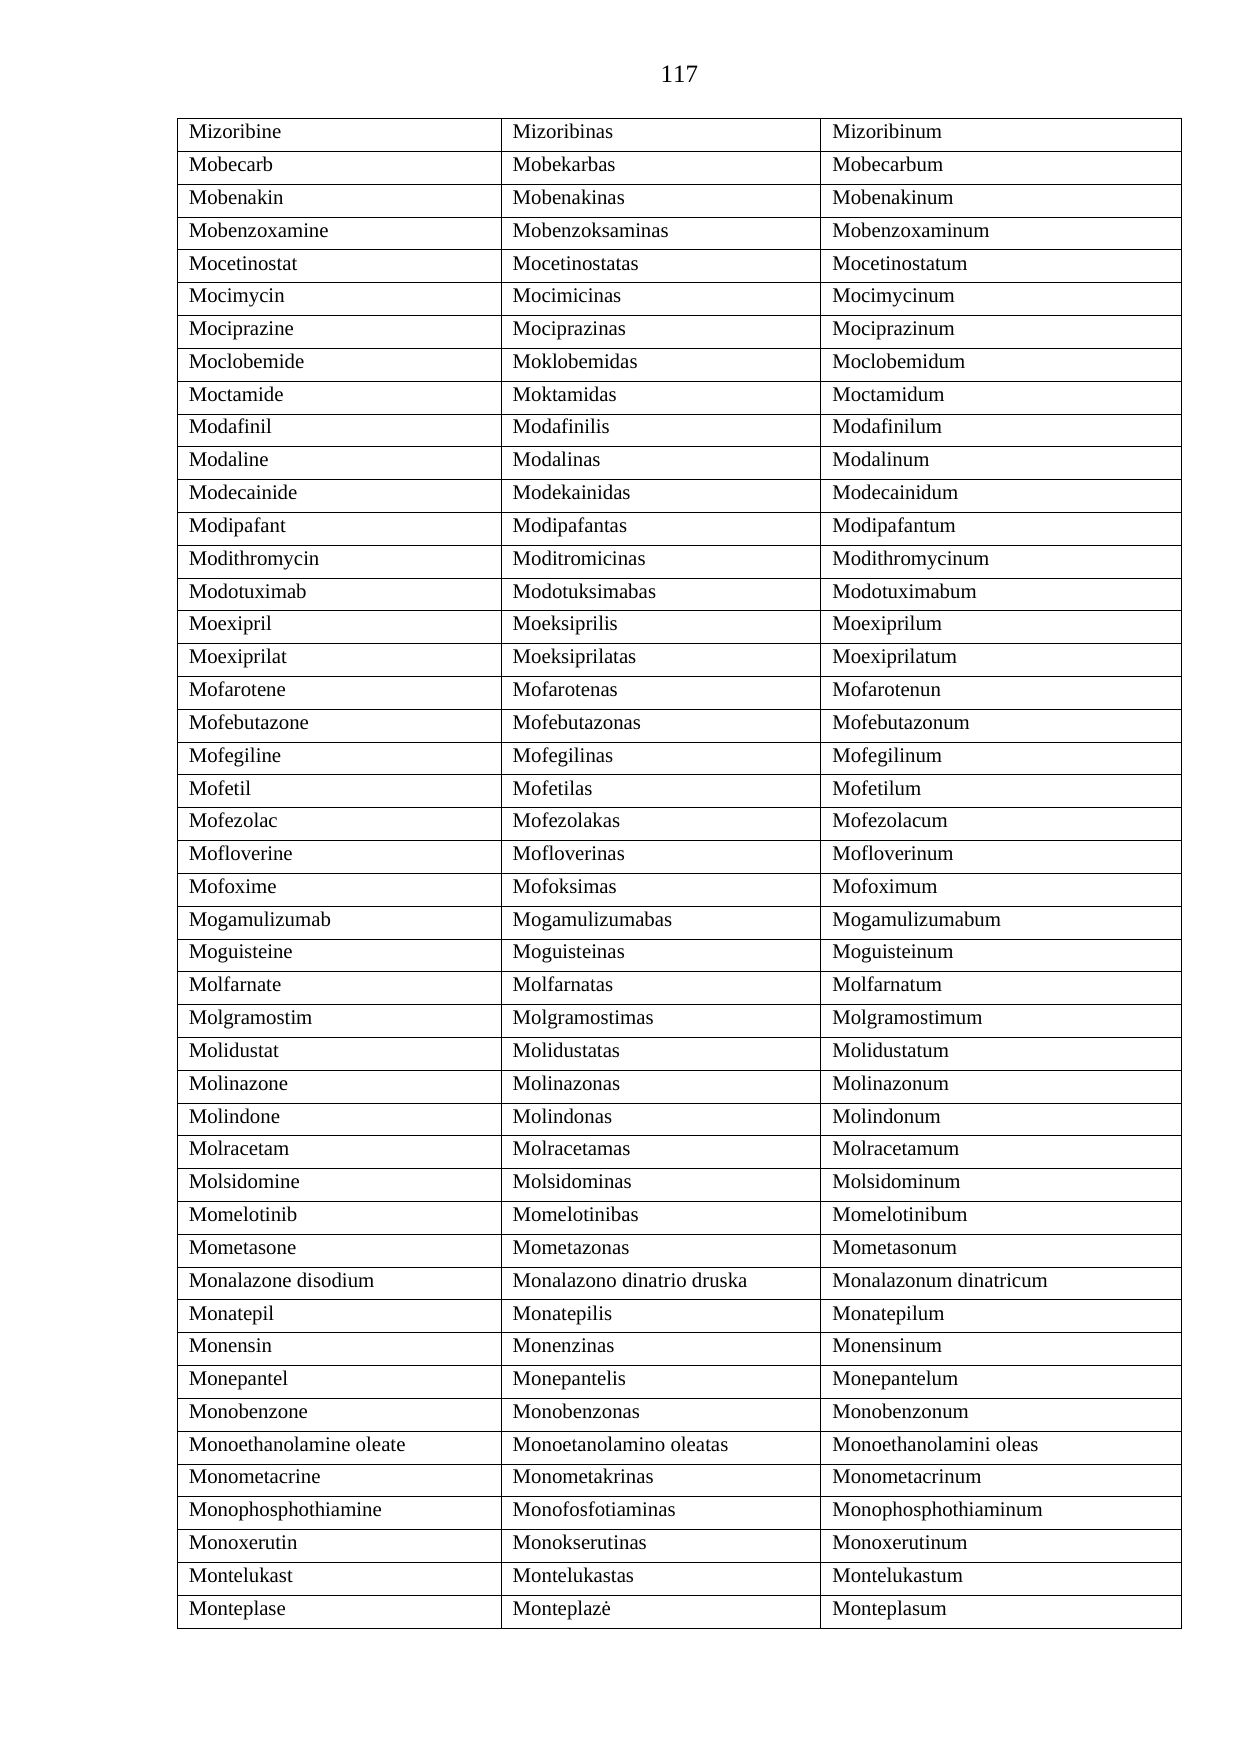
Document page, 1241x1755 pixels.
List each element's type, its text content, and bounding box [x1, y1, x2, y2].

table_cell Mobecarb [178, 152, 501, 184]
table_cell Monalazone disodium [178, 1268, 501, 1299]
table_cell Mocimycinum [821, 283, 1181, 315]
table_cell Mocetinostatas [502, 250, 820, 282]
table_cell Modotuximab [178, 579, 501, 610]
table_cell Monofosfotiaminas [502, 1497, 820, 1529]
table_cell Mizoribinum [821, 119, 1181, 151]
table_cell Mofloverinas [502, 841, 820, 873]
table_cell Mobenzoxaminum [821, 218, 1181, 249]
table_cell Moctamidum [821, 382, 1181, 413]
table_cell Moditromicinas [502, 546, 820, 577]
table_cell Molfarnatum [821, 972, 1181, 1004]
table_cell Monenzinas [502, 1333, 820, 1365]
table_cell Monepantelis [502, 1366, 820, 1398]
table_cell Mofarotenas [502, 677, 820, 709]
table_cell Molracetam [178, 1136, 501, 1168]
table_cell Mobecarbum [821, 152, 1181, 184]
table_cell Mizoribine [178, 119, 501, 151]
table_cell Mobenzoxamine [178, 218, 501, 249]
table_cell Moguisteinas [502, 940, 820, 971]
table_cell Monometacrinum [821, 1465, 1181, 1496]
table_cell Mociprazine [178, 316, 501, 348]
table_cell Molinazonas [502, 1071, 820, 1102]
table_cell Molsidominum [821, 1169, 1181, 1201]
table_cell Monometakrinas [502, 1465, 820, 1496]
table_cell Mociprazinum [821, 316, 1181, 348]
table_cell Mocetinostatum [821, 250, 1181, 282]
table_cell Monoetanolamino oleatas [502, 1432, 820, 1463]
table_cell Molgramostimas [502, 1005, 820, 1037]
table_cell Mofetilas [502, 775, 820, 807]
table_cell Moclobemide [178, 349, 501, 381]
table_cell Modekainidas [502, 480, 820, 512]
table_cell Molfarnatas [502, 972, 820, 1004]
table_cell Monteplasum [821, 1596, 1181, 1627]
table_cell Monometacrine [178, 1465, 501, 1496]
table_cell Mofarotenun [821, 677, 1181, 709]
table_cell Monatepilum [821, 1300, 1181, 1332]
table_cell Mofegiline [178, 743, 501, 774]
table_cell Moklobemidas [502, 349, 820, 381]
table_cell Monalazono dinatrio druska [502, 1268, 820, 1299]
table_cell Molinazonum [821, 1071, 1181, 1102]
table_cell Monobenzonas [502, 1399, 820, 1431]
table_cell Monepantelum [821, 1366, 1181, 1398]
table_cell Mofegilinum [821, 743, 1181, 774]
table_cell Mofezolakas [502, 808, 820, 840]
table_cell Moktamidas [502, 382, 820, 413]
table_cell Molgramostim [178, 1005, 501, 1037]
table_cell Modipafantas [502, 513, 820, 545]
table_cell Molinazone [178, 1071, 501, 1102]
table_cell Momelotinib [178, 1202, 501, 1234]
table_cell Mobekarbas [502, 152, 820, 184]
table_cell Monatepilis [502, 1300, 820, 1332]
table_cell Monobenzone [178, 1399, 501, 1431]
table_cell Modafinilis [502, 415, 820, 446]
table_cell Moexiprilat [178, 644, 501, 676]
table_cell Mocetinostat [178, 250, 501, 282]
table_cell Mofebutazone [178, 710, 501, 742]
table_cell Mofarotene [178, 677, 501, 709]
table_cell Moexiprilatum [821, 644, 1181, 676]
table_cell Monteplazė [502, 1596, 820, 1627]
table_cell Montelukastum [821, 1563, 1181, 1595]
table_cell Mofebutazonum [821, 710, 1181, 742]
table_cell Mocimycin [178, 283, 501, 315]
table_cell Modaline [178, 447, 501, 479]
table_cell Mogamulizumab [178, 907, 501, 938]
table_cell Monoethanolamini oleas [821, 1432, 1181, 1463]
table_cell Modotuksimabas [502, 579, 820, 610]
table_cell Molindonas [502, 1104, 820, 1135]
table_cell Mociprazinas [502, 316, 820, 348]
table_cell Modalinas [502, 447, 820, 479]
table_cell Mometasone [178, 1235, 501, 1267]
table_cell Momelotinibum [821, 1202, 1181, 1234]
table_cell Monalazonum dinatricum [821, 1268, 1181, 1299]
table_cell Mofoksimas [502, 874, 820, 906]
table_cell Molfarnate [178, 972, 501, 1004]
table_cell Moclobemidum [821, 349, 1181, 381]
table_cell Mizoribinas [502, 119, 820, 151]
table_cell Modafinil [178, 415, 501, 446]
table_cell Monophosphothiaminum [821, 1497, 1181, 1529]
table_cell Mofoxime [178, 874, 501, 906]
table_cell Molgramostimum [821, 1005, 1181, 1037]
table_cell Modotuximabum [821, 579, 1181, 610]
table_cell Montelukastas [502, 1563, 820, 1595]
table_cell Mogamulizumabum [821, 907, 1181, 938]
table_cell Monensin [178, 1333, 501, 1365]
table_cell Monobenzonum [821, 1399, 1181, 1431]
table_cell Moguisteine [178, 940, 501, 971]
table_cell Mocimicinas [502, 283, 820, 315]
table_cell Monensinum [821, 1333, 1181, 1365]
table_cell Mofezolac [178, 808, 501, 840]
table_cell Momelotinibas [502, 1202, 820, 1234]
table_cell Monoethanolamine oleate [178, 1432, 501, 1463]
table_cell Mofetilum [821, 775, 1181, 807]
table_cell Moeksiprilis [502, 611, 820, 643]
table_cell Mogamulizumabas [502, 907, 820, 938]
table_cell Mofetil [178, 775, 501, 807]
table_cell Mofezolacum [821, 808, 1181, 840]
table_cell Monokserutinas [502, 1530, 820, 1562]
table_cell Montelukast [178, 1563, 501, 1595]
table_cell Mobenzoksaminas [502, 218, 820, 249]
table_cell Monepantel [178, 1366, 501, 1398]
table_cell Modipafant [178, 513, 501, 545]
table_cell Modithromycin [178, 546, 501, 577]
table_cell Moctamide [178, 382, 501, 413]
table_cell Mometazonas [502, 1235, 820, 1267]
table_cell Monophosphothiamine [178, 1497, 501, 1529]
table_cell Modithromycinum [821, 546, 1181, 577]
table_cell Mofegilinas [502, 743, 820, 774]
table_cell Molracetamum [821, 1136, 1181, 1168]
table_cell Moeksiprilatas [502, 644, 820, 676]
table_cell Molidustatas [502, 1038, 820, 1070]
table_cell Mofebutazonas [502, 710, 820, 742]
table_cell Mobenakinas [502, 185, 820, 217]
table_cell Monatepil [178, 1300, 501, 1332]
table_cell Mofoximum [821, 874, 1181, 906]
table_cell Moguisteinum [821, 940, 1181, 971]
table_cell Molracetamas [502, 1136, 820, 1168]
table_cell Modecainidum [821, 480, 1181, 512]
table_cell Monteplase [178, 1596, 501, 1627]
table_cell Moexipril [178, 611, 501, 643]
table_cell Monoxerutin [178, 1530, 501, 1562]
table_cell Molidustat [178, 1038, 501, 1070]
table_cell Mofloverinum [821, 841, 1181, 873]
table_cell Monoxerutinum [821, 1530, 1181, 1562]
table_cell Modalinum [821, 447, 1181, 479]
table_cell Molindonum [821, 1104, 1181, 1135]
table_cell Molsidomine [178, 1169, 501, 1201]
table_cell Modipafantum [821, 513, 1181, 545]
table_cell Moexiprilum [821, 611, 1181, 643]
table_cell Molindone [178, 1104, 501, 1135]
table_cell Modafinilum [821, 415, 1181, 446]
table_cell Modecainide [178, 480, 501, 512]
table_cell Mobenakin [178, 185, 501, 217]
table_cell Mobenakinum [821, 185, 1181, 217]
table_cell Molsidominas [502, 1169, 820, 1201]
table_cell Molidustatum [821, 1038, 1181, 1070]
table_cell Mometasonum [821, 1235, 1181, 1267]
table_cell Mofloverine [178, 841, 501, 873]
